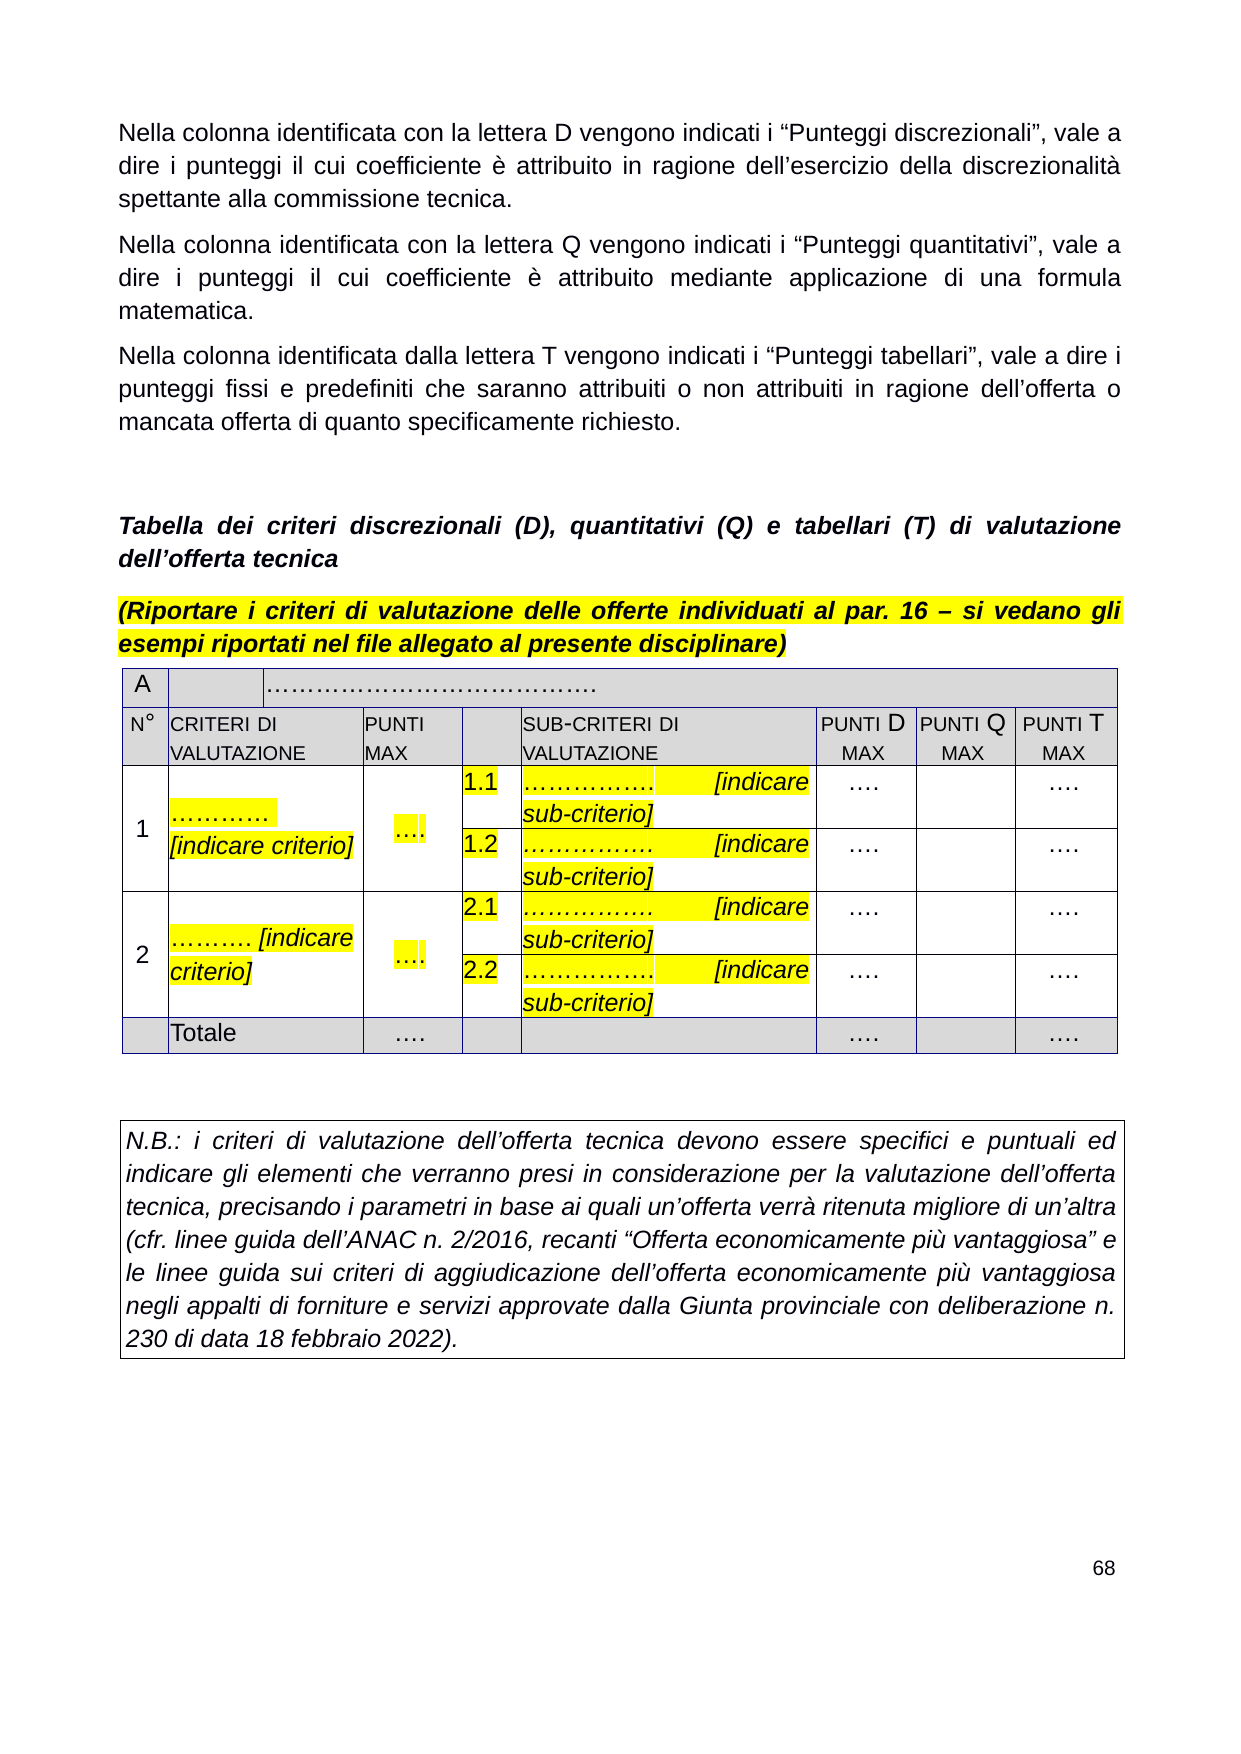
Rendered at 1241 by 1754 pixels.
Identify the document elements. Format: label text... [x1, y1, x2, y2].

table_cell n° [123, 708, 168, 765]
table_cell 1 [123, 766, 168, 891]
table_cell …. [1016, 766, 1117, 828]
table_cell [917, 1018, 1015, 1053]
table_cell [917, 892, 1015, 954]
table_cell [917, 955, 1015, 1017]
table_cell 2.2 [463, 955, 521, 1017]
table_cell …. [364, 1018, 462, 1053]
table_cell ……………. [indicare sub-criterio] [522, 766, 816, 828]
table_header [169, 669, 263, 707]
table_cell …. [1016, 892, 1117, 954]
table_cell ………… [indicare criterio] [169, 766, 363, 891]
table_header …………………………………. [264, 669, 1117, 707]
table_cell …. [817, 766, 916, 828]
table_header N.B.: i criteri di valutazione dell’offerta tecnica devono essere specifici e puntuali ed indicare gli elementi che verranno presi in considerazione per la valutazione dell’offerta tecnica, precisando i parametri in base ai quali un’offerta verrà ritenuta migliore di un’altra (cfr. linee guida dell’ANAC n. 2/2016, recanti “Offerta economicamente più vantaggiosa” e le linee guida sui criteri di aggiudicazione dell’offerta economicamente più vantaggiosa negli appalti di forniture e servizi approvate dalla Giunta provinciale con deliberazione n. 230 di data 18 febbraio 2022). [121, 1121, 1124, 1358]
table_cell punti Q max [917, 708, 1015, 765]
table_cell …. [364, 766, 462, 891]
table_cell …. [817, 1018, 916, 1053]
table_cell …. [1016, 955, 1117, 1017]
table_cell ……………. [indicare sub-criterio] [522, 955, 816, 1017]
table_cell punti T max [1016, 708, 1117, 765]
table_cell [917, 829, 1015, 891]
table_cell [917, 766, 1015, 828]
table_cell …. [817, 829, 916, 891]
table_cell [123, 1018, 168, 1053]
table_cell 1.1 [463, 766, 521, 828]
text Nella colonna identificata con la lettera D vengono indicati i “Punteggi discrezionali”, vale a dire i punteggi il cui coefficiente è attribuito in ragione dell’esercizio della discrezionalità spettante alla commissione tecnica. [118, 118, 1123, 213]
table_cell 2.1 [463, 892, 521, 954]
table_cell criteri di valutazione [169, 708, 363, 765]
table_cell …. [817, 892, 916, 954]
table_cell [463, 1018, 521, 1053]
table_cell …. [364, 892, 462, 1017]
table_cell ……………. [indicare sub-criterio] [522, 892, 816, 954]
table_cell Totale [169, 1018, 363, 1053]
table_cell [463, 708, 521, 765]
table_cell sub-criteri di valutazione [522, 708, 816, 765]
text Nella colonna identificata dalla lettera T vengono indicati i “Punteggi tabellari”, vale a dire i punteggi fissi e predefiniti che saranno attribuiti o non attribuiti in ragione dell’offerta o mancata offerta di quanto specificamente richiesto. [118, 341, 1123, 436]
text Tabella dei criteri discrezionali (D), quantitativi (Q) e tabellari (T) di valutazione dell’offerta tecnica [118, 511, 1123, 573]
table_cell punti D max [817, 708, 916, 765]
text (Riportare i criteri di valutazione delle offerte individuati al par. 16 – si vedano gli esempi riportati nel file allegato al presente disciplinare) [118, 596, 1123, 657]
text Nella colonna identificata con la lettera Q vengono indicati i “Punteggi quantitativi”, vale a dire i punteggi il cui coefficiente è attribuito mediante applicazione di una formula matematica. [118, 230, 1123, 324]
table_cell …. [1016, 1018, 1117, 1053]
table_cell punti max [364, 708, 462, 765]
table_cell ………. [indicare criterio] [169, 892, 363, 1017]
table_header A [123, 669, 168, 707]
table_cell 2 [123, 892, 168, 1017]
table_cell …. [817, 955, 916, 1017]
table_cell 1.2 [463, 829, 521, 891]
table_cell …. [1016, 829, 1117, 891]
table_cell [522, 1018, 816, 1053]
table_cell ……………. [indicare sub-criterio] [522, 829, 816, 891]
